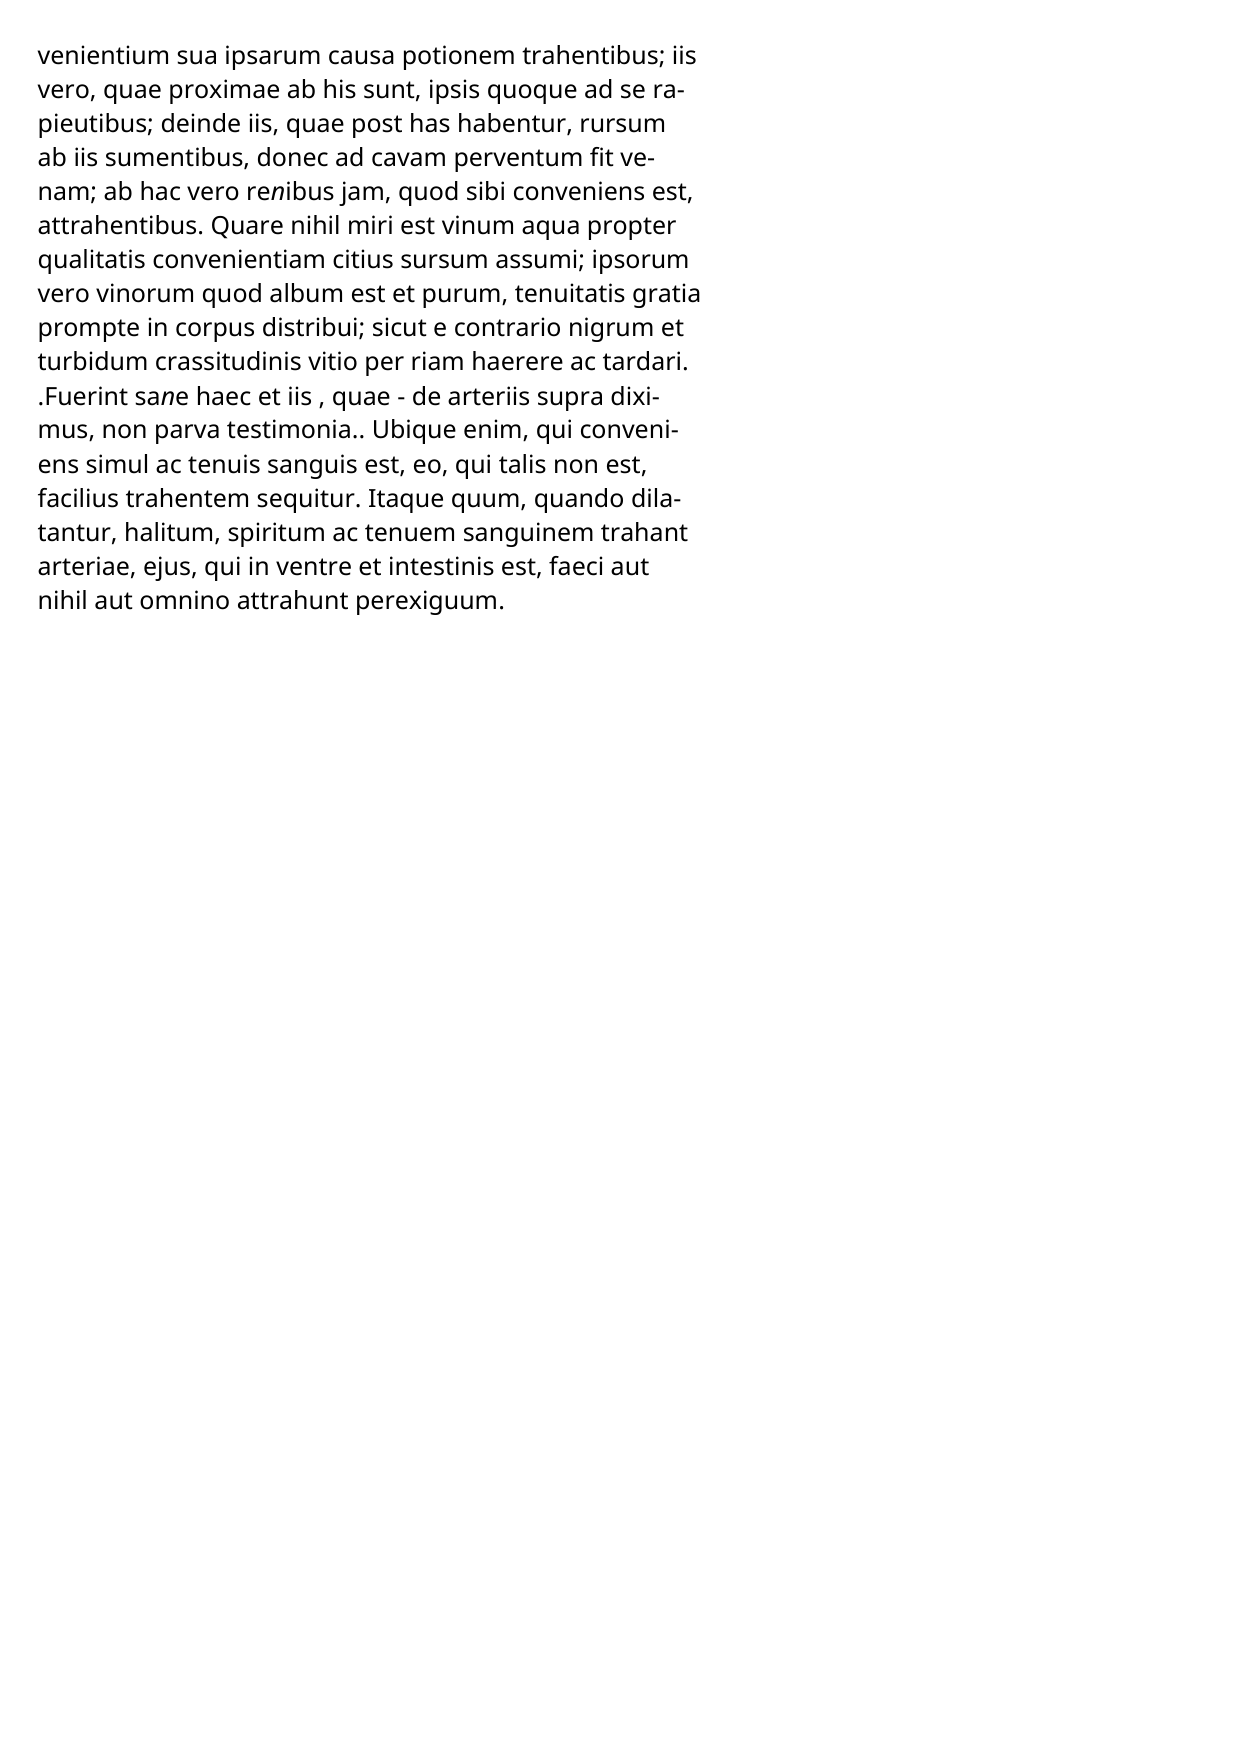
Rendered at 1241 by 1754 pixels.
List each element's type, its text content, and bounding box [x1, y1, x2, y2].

text venientium sua ipsarum causa potionem trahentibus; iis vero, quae proximae ab his sunt, ipsis quoque ad se ra- pieutibus; deinde iis, quae post has habentur, rursum ab iis sumentibus, donec ad cavam perventum fit ve- nam; ab hac vero renibus jam, quod sibi conveniens est, attrahentibus. Quare nihil miri est vinum aqua propter qualitatis convenientiam citius sursum assumi; ipsorum vero vinorum quod album est et purum, tenuitatis gratia prompte in corpus distribui; sicut e contrario nigrum et turbidum crassitudinis vitio per riam haerere ac tardari. .Fuerint sane haec et iis , quae - de arteriis supra dixi- mus, non parva testimonia.. Ubique enim, qui conveni- ens simul ac tenuis sanguis est, eo, qui talis non est, facilius trahentem sequitur. Itaque quum, quando dila- tantur, halitum, spiritum ac tenuem sanguinem trahant arteriae, ejus, qui in ventre et intestinis est, faeci aut nihil aut omnino attrahunt perexiguum. [37, 37, 1203, 617]
